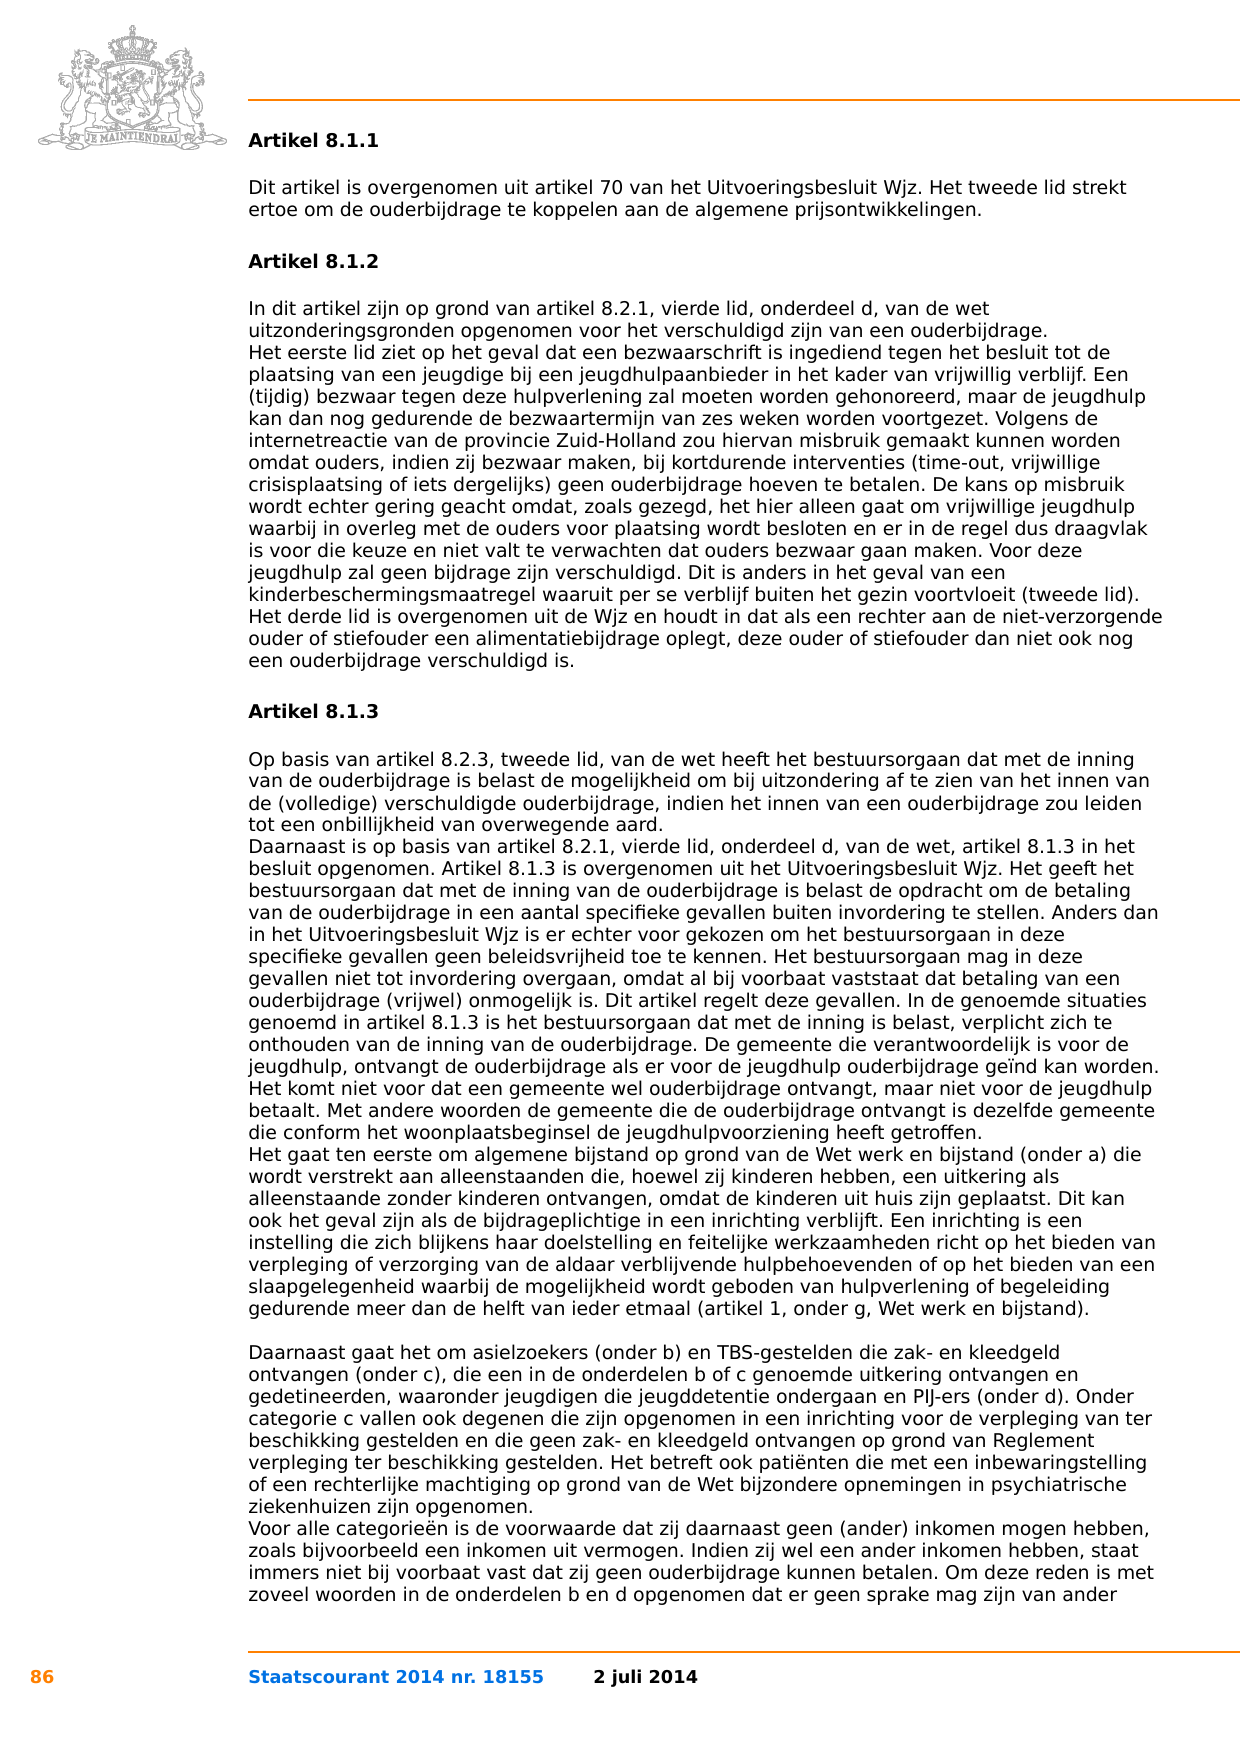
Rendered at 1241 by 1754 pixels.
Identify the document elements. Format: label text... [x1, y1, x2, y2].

subtitle Artikel 8.1.3 [248, 701, 1163, 723]
text Daarnaast gaat het om asielzoekers (onder b) en TBS-gestelden die zak- en kleedgeld ontvangen (onder c), die een in de onderdelen b of c genoemde uitkering ontvangen en gedetineerden, waaronder jeugdigen die jeugddetentie ondergaan en PIJ-ers (onder d). Onder categorie c vallen ook degenen die zijn opgenomen in een inrichting voor de verpleging van ter beschikking gestelden en die geen zak- en kleedgeld ontvangen op grond van Reglement verpleging ter beschikking gestelden. Het betreft ook patiënten die met een inbewaringstelling of een rechterlijke machtiging op grond van de Wet bijzondere opnemingen in psychiatrische ziekenhuizen zijn opgenomen. [248, 1342, 1163, 1518]
subtitle Artikel 8.1.2 [248, 251, 1163, 273]
picture [38, 25, 227, 150]
text Het eerste lid ziet op het geval dat een bezwaarschrift is ingediend tegen het besluit tot de plaatsing van een jeugdige bij een jeugdhulpaanbieder in het kader van vrijwillig verblijf. Een (tijdig) bezwaar tegen deze hulpverlening zal moeten worden gehonoreerd, maar de jeugdhulp kan dan nog gedurende de bezwaartermijn van zes weken worden voortgezet. Volgens de internetreactie van de provincie Zuid-Holland zou hiervan misbruik gemaakt kunnen worden omdat ouders, indien zij bezwaar maken, bij kortdurende interventies (time-out, vrijwillige crisisplaatsing of iets dergelijks) geen ouderbijdrage hoeven te betalen. De kans op misbruik wordt echter gering geacht omdat, zoals gezegd, het hier alleen gaat om vrijwillige jeugdhulp waarbij in overleg met de ouders voor plaatsing wordt besloten en er in de regel dus draagvlak is voor die keuze en niet valt te verwachten dat ouders bezwaar gaan maken. Voor deze jeugdhulp zal geen bijdrage zijn verschuldigd. Dit is anders in het geval van een kinderbeschermingsmaatregel waaruit per se verblijf buiten het gezin voortvloeit (tweede lid). [248, 342, 1163, 606]
text Daarnaast is op basis van artikel 8.2.1, vierde lid, onderdeel d, van de wet, artikel 8.1.3 in het besluit opgenomen. Artikel 8.1.3 is overgenomen uit het Uitvoeringsbesluit Wjz. Het geeft het bestuursorgaan dat met de inning van de ouderbijdrage is belast de opdracht om de betaling van de ouderbijdrage in een aantal specifieke gevallen buiten invordering te stellen. Anders dan in het Uitvoeringsbesluit Wjz is er echter voor gekozen om het bestuursorgaan in deze specifieke gevallen geen beleidsvrijheid toe te kennen. Het bestuursorgaan mag in deze gevallen niet tot invordering overgaan, omdat al bij voorbaat vaststaat dat betaling van een ouderbijdrage (vrijwel) onmogelijk is. Dit artikel regelt deze gevallen. In de genoemde situaties genoemd in artikel 8.1.3 is het bestuursorgaan dat met de inning is belast, verplicht zich te onthouden van de inning van de ouderbijdrage. De gemeente die verantwoordelijk is voor de jeugdhulp, ontvangt de ouderbijdrage als er voor de jeugdhulp ouderbijdrage geïnd kan worden. Het komt niet voor dat een gemeente wel ouderbijdrage ontvangt, maar niet voor de jeugdhulp betaalt. Met andere woorden de gemeente die de ouderbijdrage ontvangt is dezelfde gemeente die conform het woonplaatsbeginsel de jeugdhulpvoorziening heeft getroffen. [248, 836, 1163, 1144]
subtitle Artikel 8.1.1 [248, 130, 1163, 152]
text Op basis van artikel 8.2.3, tweede lid, van de wet heeft het bestuursorgaan dat met de inning van de ouderbijdrage is belast de mogelijkheid om bij uitzondering af te zien van het innen van de (volledige) verschuldigde ouderbijdrage, indien het innen van een ouderbijdrage zou leiden tot een onbillijkheid van overwegende aard. [248, 748, 1163, 836]
text Voor alle categorieën is de voorwaarde dat zij daarnaast geen (ander) inkomen mogen hebben, zoals bijvoorbeeld een inkomen uit vermogen. Indien zij wel een ander inkomen hebben, staat immers niet bij voorbaat vast dat zij geen ouderbijdrage kunnen betalen. Om deze reden is met zoveel woorden in de onderdelen b en d opgenomen dat er geen sprake mag zijn van ander [248, 1518, 1163, 1606]
text Dit artikel is overgenomen uit artikel 70 van het Uitvoeringsbesluit Wjz. Het tweede lid strekt ertoe om de ouderbijdrage te koppelen aan de algemene prijsontwikkelingen. [248, 177, 1163, 221]
text Het derde lid is overgenomen uit de Wjz en houdt in dat als een rechter aan de niet-verzorgende ouder of stiefouder een alimentatiebijdrage oplegt, deze ouder of stiefouder dan niet ook nog een ouderbijdrage verschuldigd is. [248, 606, 1163, 671]
text In dit artikel zijn op grond van artikel 8.2.1, vierde lid, onderdeel d, van de wet uitzonderingsgronden opgenomen voor het verschuldigd zijn van een ouderbijdrage. [248, 298, 1163, 342]
text Het gaat ten eerste om algemene bijstand op grond van de Wet werk en bijstand (onder a) die wordt verstrekt aan alleenstaanden die, hoewel zij kinderen hebben, een uitkering als alleenstaande zonder kinderen ontvangen, omdat de kinderen uit huis zijn geplaatst. Dit kan ook het geval zijn als de bijdrageplichtige in een inrichting verblijft. Een inrichting is een instelling die zich blijkens haar doelstelling en feitelijke werkzaamheden richt op het bieden van verpleging of verzorging van de aldaar verblijvende hulpbehoevenden of op het bieden van een slaapgelegenheid waarbij de mogelijkheid wordt geboden van hulpverlening of begeleiding gedurende meer dan de helft van ieder etmaal (artikel 1, onder g, Wet werk en bijstand). [248, 1144, 1163, 1320]
